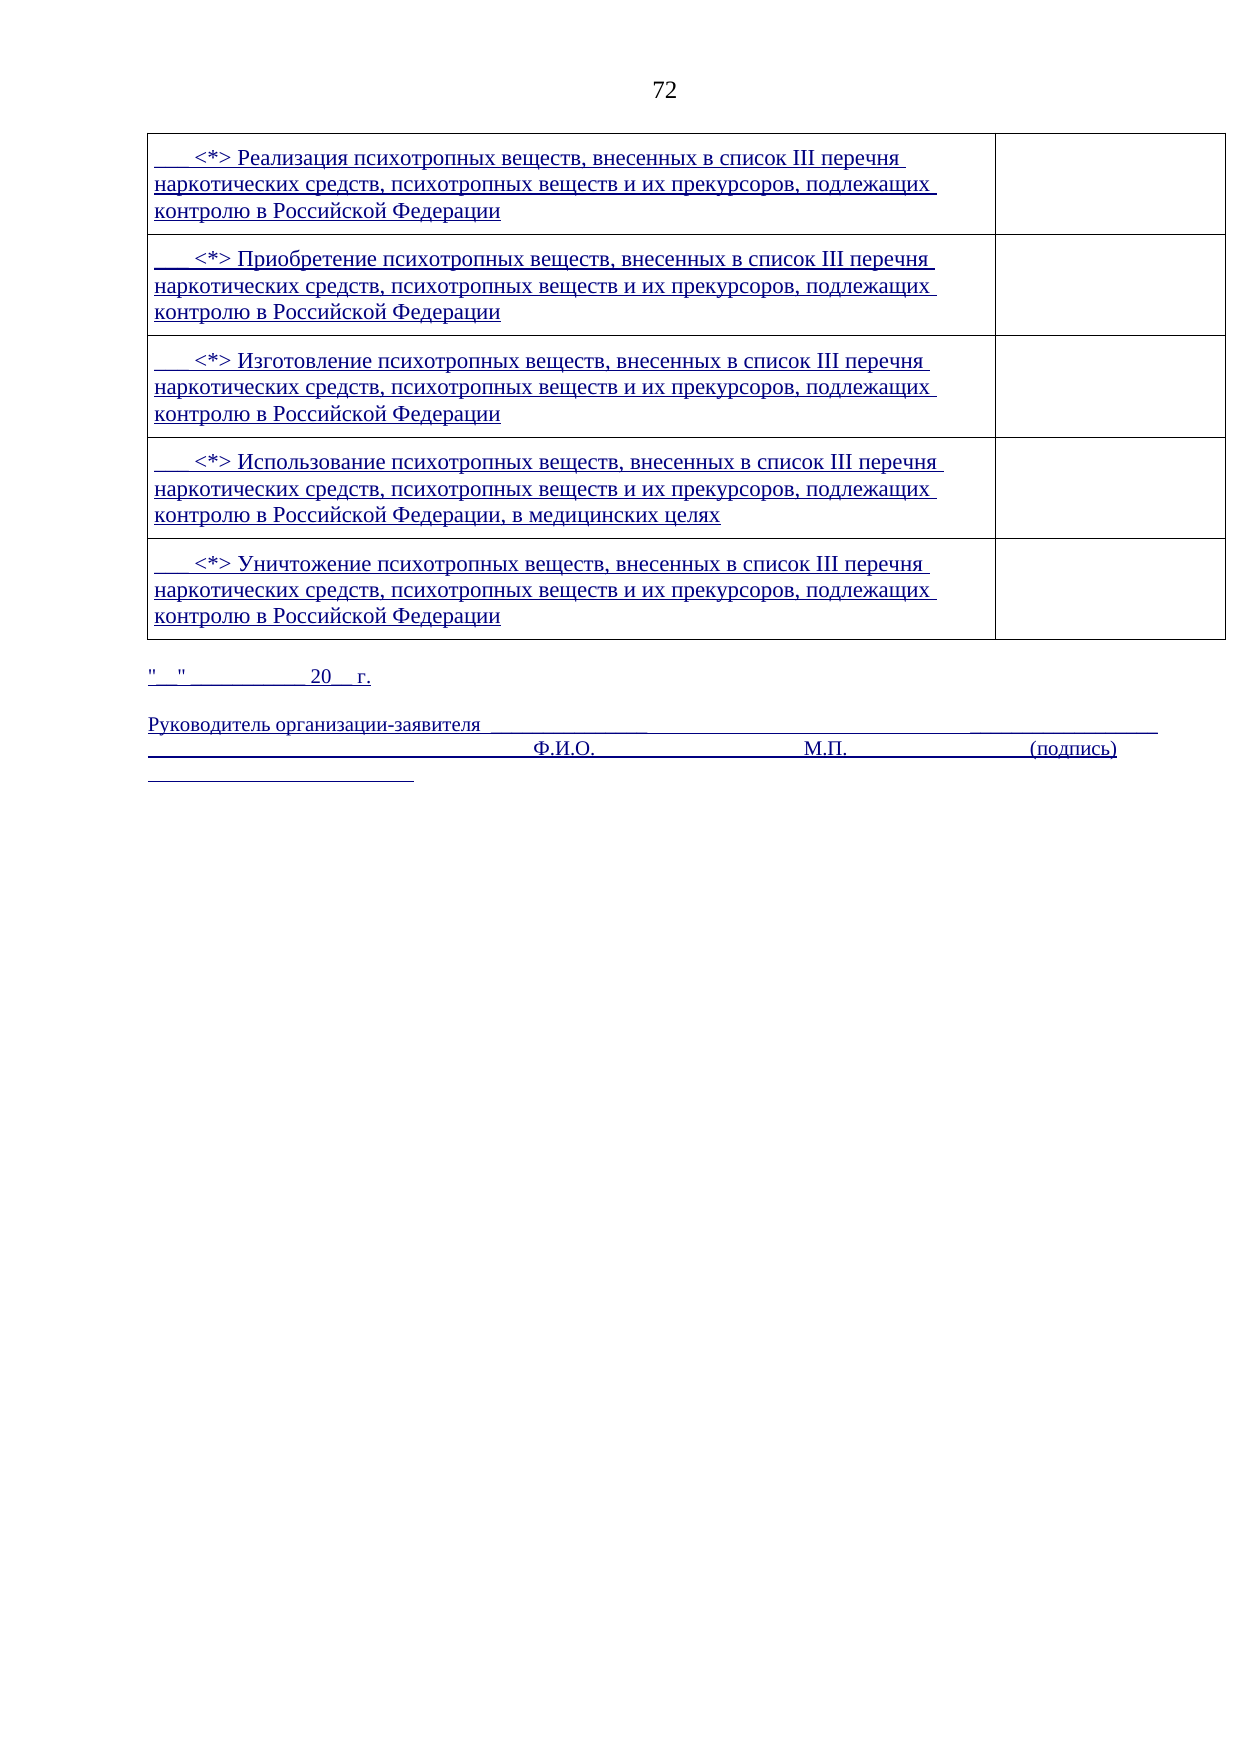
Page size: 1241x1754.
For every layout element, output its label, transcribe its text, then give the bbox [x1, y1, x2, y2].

table_cell ___ <*> Использование психотропных веществ, внесенных в список III перечня наркотических средств, психотропных веществ и их прекурсоров, подлежащих контролю в Российской Федерации, в медицинских целях [148, 438, 995, 538]
text Ф.И.О. М.П. (подпись) [148, 736, 1181, 760]
table_cell [996, 235, 1225, 335]
table_cell ___ <*> Уничтожение психотропных веществ, внесенных в список III перечня наркотических средств, психотропных веществ и их прекурсоров, подлежащих контролю в Российской Федерации [148, 539, 995, 639]
text "__" ___________ 20__ г. [148, 664, 1181, 688]
table_cell ___ <*> Приобретение психотропных веществ, внесенных в список III перечня наркотических средств, психотропных веществ и их прекурсоров, подлежащих контролю в Российской Федерации [148, 235, 995, 335]
table_cell [996, 336, 1225, 437]
table_cell [996, 539, 1225, 639]
table_cell ___ <*> Изготовление психотропных веществ, внесенных в список III перечня наркотических средств, психотропных веществ и их прекурсоров, подлежащих контролю в Российской Федерации [148, 336, 995, 437]
table_cell [996, 438, 1225, 538]
text Руководитель организации-заявителя _______________ __________________ [148, 712, 1181, 736]
table_cell [996, 134, 1225, 234]
table_cell ___ <*> Реализация психотропных веществ, внесенных в список III перечня наркотических средств, психотропных веществ и их прекурсоров, подлежащих контролю в Российской Федерации [148, 134, 995, 234]
